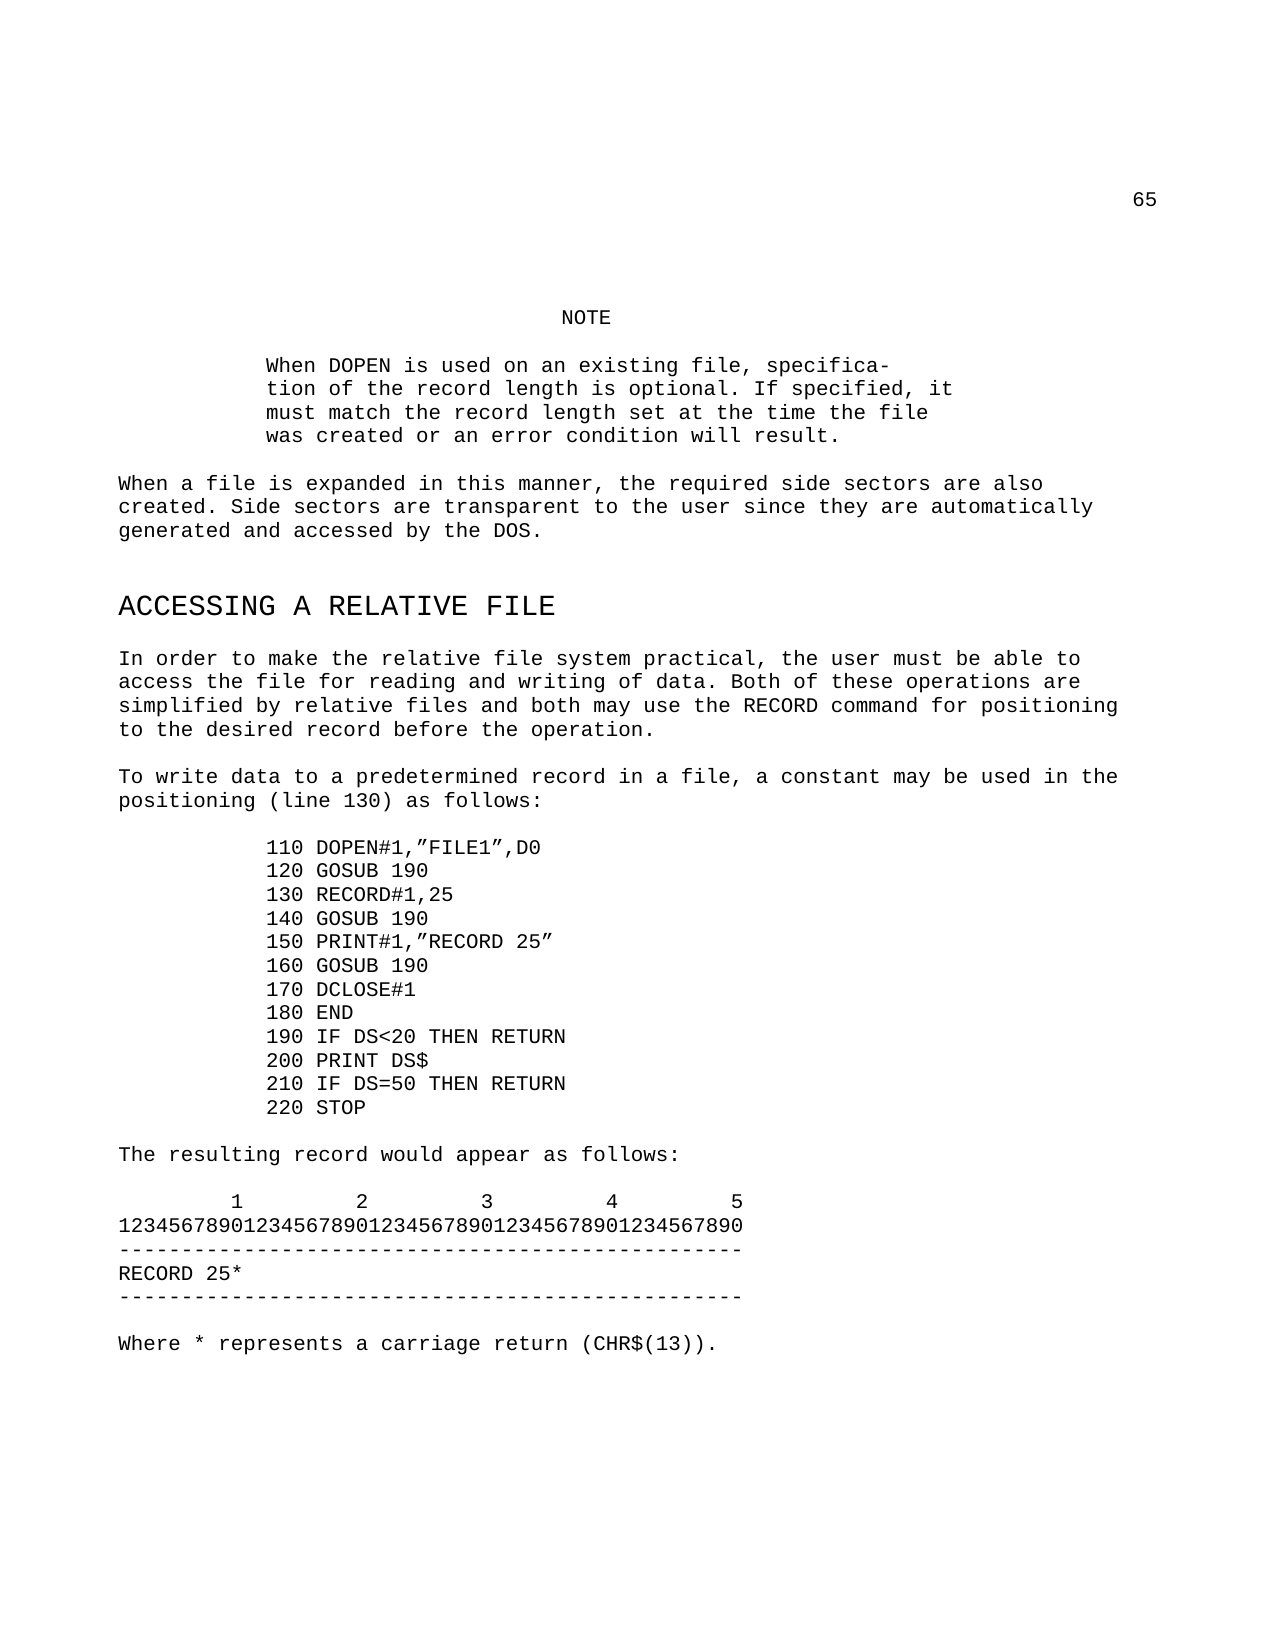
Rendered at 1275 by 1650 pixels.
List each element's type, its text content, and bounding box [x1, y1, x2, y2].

text 110 DOPEN#1,”FILE1”,D0 [118, 837, 1157, 861]
text 120 GOSUB 190 [118, 861, 1157, 884]
text -------------------------------------------------- [118, 1286, 1157, 1310]
text 1 2 3 4 5 [118, 1192, 1157, 1215]
text access the file for reading and writing of data. Both of these operations are [118, 671, 1157, 695]
text -------------------------------------------------- [118, 1239, 1157, 1262]
text tion of the record length is optional. If specified, it [118, 378, 1157, 402]
text When DOPEN is used on an existing file, specifica- [118, 354, 1157, 378]
text 170 DCLOSE#1 [118, 979, 1157, 1002]
text 12345678901234567890123456789012345678901234567890 [118, 1215, 1157, 1239]
text created. Side sectors are transparent to the user since they are automatically [118, 496, 1157, 520]
text generated and accessed by the DOS. [118, 520, 1157, 544]
text 180 END [118, 1002, 1157, 1026]
text ACCESSING A RELATIVE FILE [118, 591, 1157, 624]
text In order to make the relative file system practical, the user must be able to [118, 648, 1157, 671]
text 160 GOSUB 190 [118, 955, 1157, 979]
text Where * represents a carriage return (CHR$(13)). [118, 1333, 1157, 1357]
text The resulting record would appear as follows: [118, 1144, 1157, 1168]
text 220 STOP [118, 1097, 1157, 1121]
text NOTE [118, 307, 1157, 331]
text When a file is expanded in this manner, the required side sectors are also [118, 473, 1157, 496]
text 65 [118, 189, 1157, 213]
text must match the record length set at the time the file [118, 402, 1157, 426]
text RECORD 25* [118, 1262, 1157, 1286]
text simplified by relative files and both may use the RECORD command for positioning [118, 695, 1157, 719]
text 140 GOSUB 190 [118, 908, 1157, 931]
text 190 IF DS<20 THEN RETURN [118, 1026, 1157, 1050]
text To write data to a predetermined record in a file, a constant may be used in the [118, 766, 1157, 789]
text positioning (line 130) as follows: [118, 789, 1157, 813]
text was created or an error condition will result. [118, 426, 1157, 449]
text 150 PRINT#1,”RECORD 25” [118, 931, 1157, 955]
text 130 RECORD#1,25 [118, 884, 1157, 908]
text to the desired record before the operation. [118, 719, 1157, 742]
text 210 IF DS=50 THEN RETURN [118, 1073, 1157, 1097]
text 200 PRINT DS$ [118, 1050, 1157, 1073]
